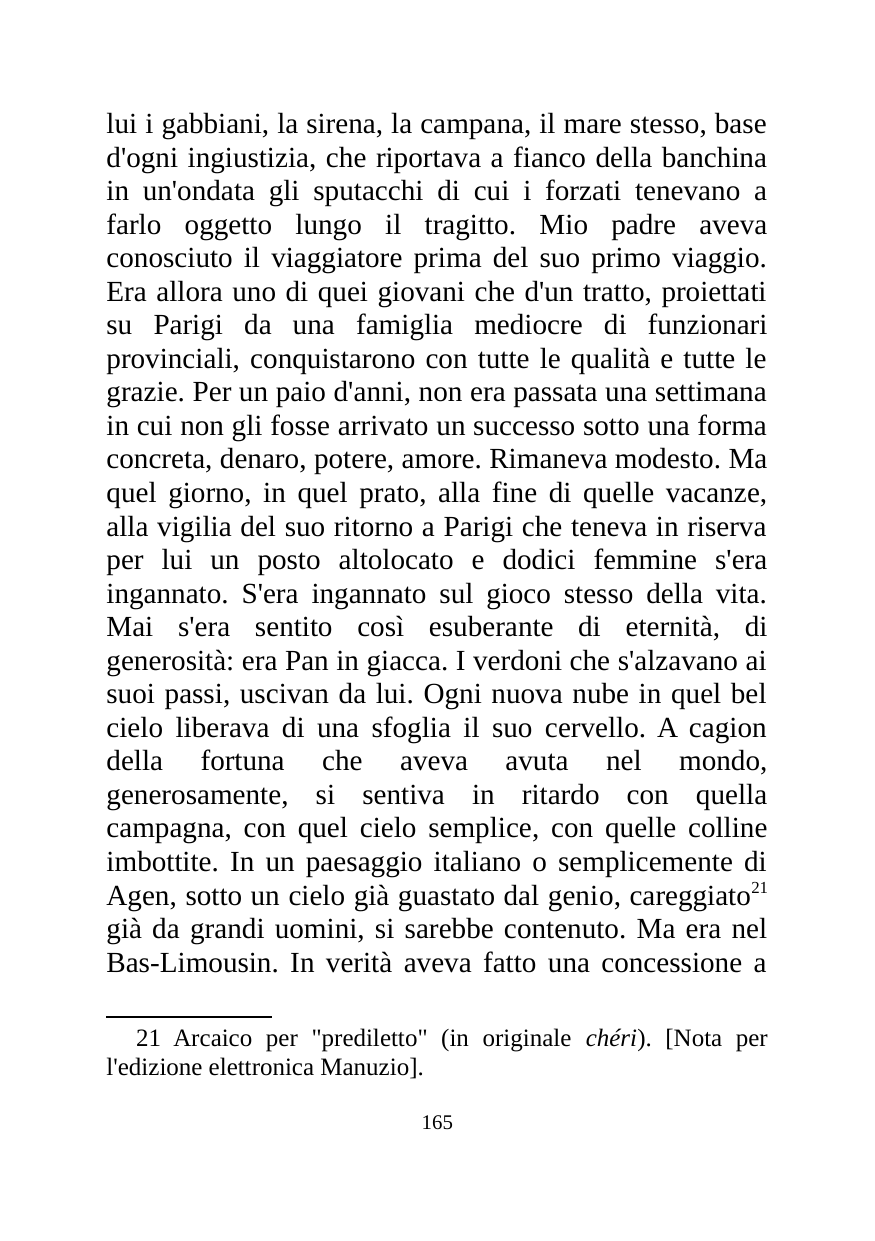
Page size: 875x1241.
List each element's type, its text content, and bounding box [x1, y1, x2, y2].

text lui i gabbiani, la sirena, la campana, il mare stesso, base d'ogni ingiustizia, che riportava a fianco della banchina in un'ondata gli sputacchi di cui i forzati tenevano a farlo oggetto lungo il tragitto. Mio padre aveva conosciuto il viaggiatore prima del suo primo viaggio. Era allora uno di quei giovani che d'un tratto, proiettati su Parigi da una famiglia mediocre di funzionari provinciali, conquistarono con tutte le qualità e tutte le grazie. Per un paio d'anni, non era passata una settimana in cui non gli fosse arrivato un successo sotto una forma concreta, denaro, potere, amore. Rimaneva modesto. Ma quel giorno, in quel prato, alla fine di quelle vacanze, alla vigilia del suo ritorno a Parigi che teneva in riserva per lui un posto altolocato e dodici femmine s'era ingannato. S'era ingannato sul gioco stesso della vita. Mai s'era sentito così esuberante di eternità, di generosità: era Pan in giacca. I verdoni che s'alzavano ai suoi passi, uscivan da lui. Ogni nuova nube in quel bel cielo liberava di una sfoglia il suo cervello. A cagion della fortuna che aveva avuta nel mondo, generosamente, si sentiva in ritardo con quella campagna, con quel cielo semplice, con quelle colline imbottite. In un paesaggio italiano o semplicemente di Agen, sotto un cielo già guastato dal genio, careggiato già da grandi uomini, si sarebbe contenuto. Ma era nel Bas-Limousin. In verità aveva fatto una concessione a [106, 106, 768, 978]
text Arcaico per "prediletto" (in originale chéri). [Nota per l'edizione elettronica Manuzio]. [106, 1023, 768, 1080]
